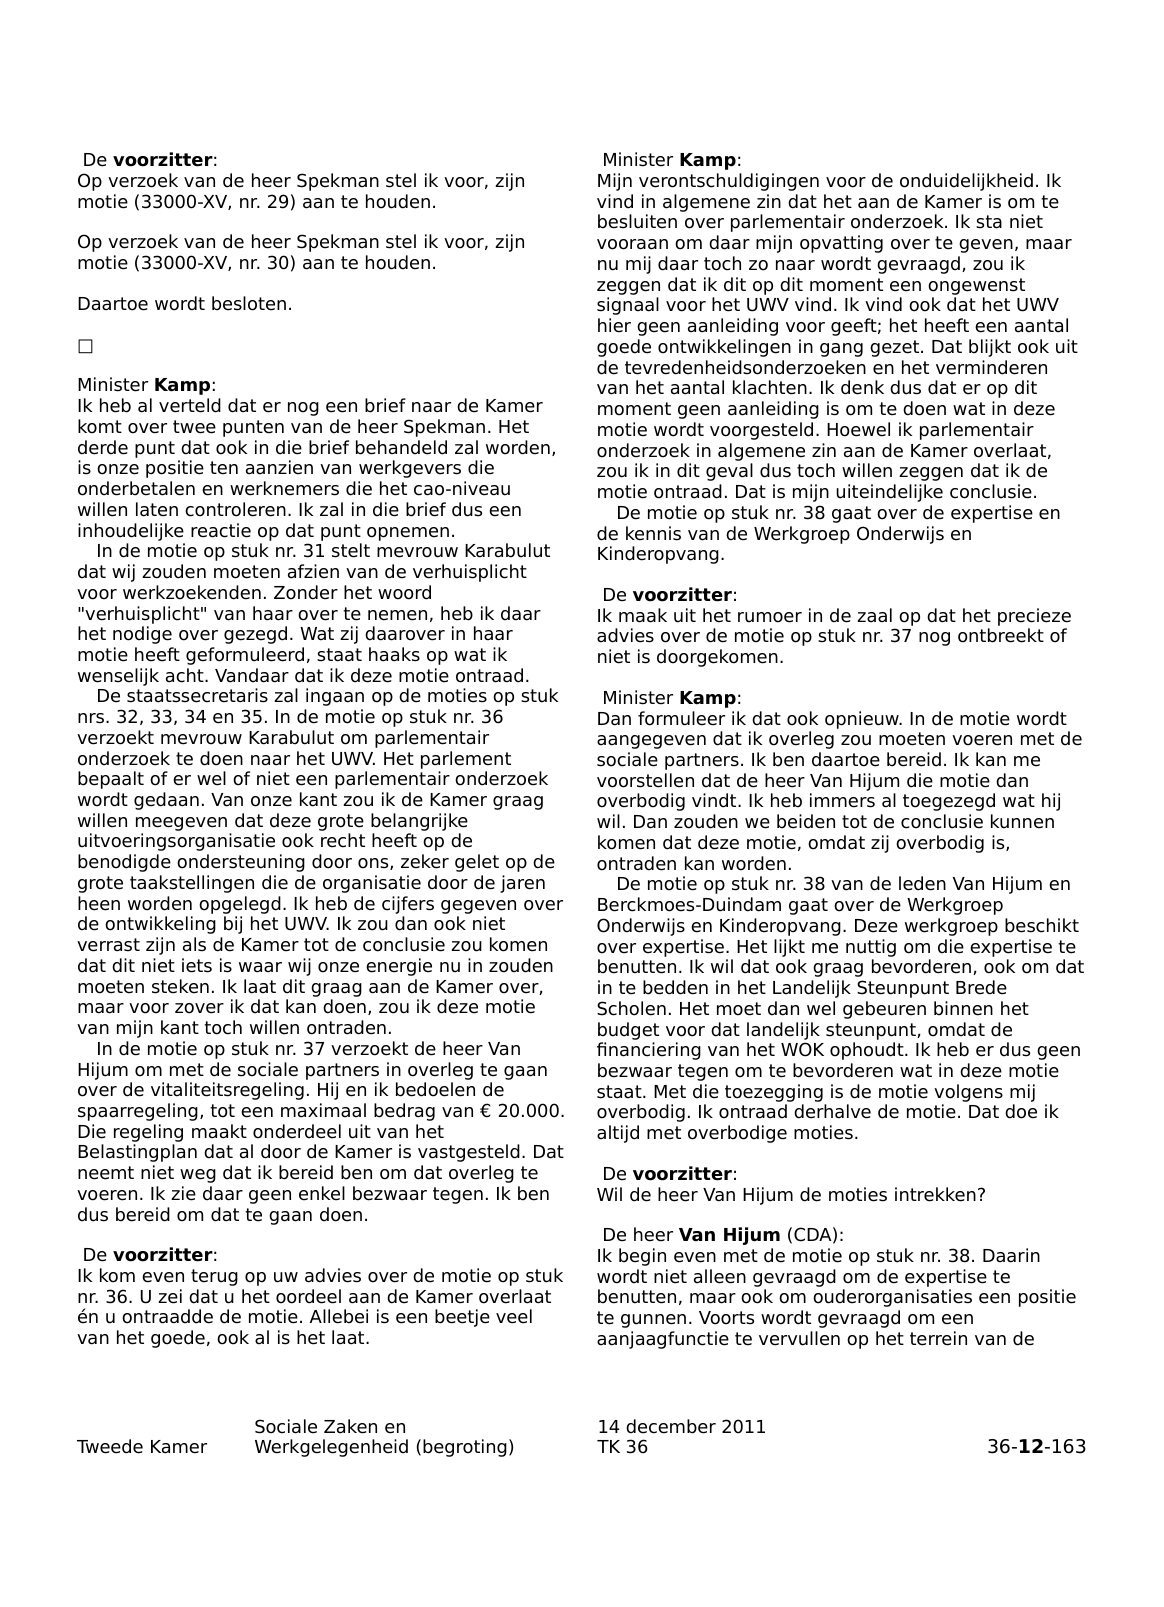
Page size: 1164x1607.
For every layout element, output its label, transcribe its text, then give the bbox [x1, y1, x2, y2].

text Dan formuleer ik dat ook opnieuw. In de motie wordt aangegeven dat ik overleg zou moeten voeren met de sociale partners. Ik ben daartoe bereid. Ik kan me voorstellen dat de heer Van Hijum die motie dan overbodig vindt. Ik heb immers al toegezegd wat hij wil. Dan zouden we beiden tot de conclusie kunnen komen dat deze motie, omdat zij overbodig is, ontraden kan worden. [596, 708, 1087, 874]
text De staatssecretaris zal ingaan op de moties op stuk nrs. 32, 33, 34 en 35. In de motie op stuk nr. 36 verzoekt mevrouw Karabulut om parlementair onderzoek te doen naar het UWV. Het parlement bepaalt of er wel of niet een parlementair onderzoek wordt gedaan. Van onze kant zou ik de Kamer graag willen meegeven dat deze grote belangrijke uitvoeringsorganisatie ook recht heeft op de benodigde ondersteuning door ons, zeker gelet op de grote taakstellingen die de organisatie door de jaren heen worden opgelegd. Ik heb de cijfers gegeven over de ontwikkeling bij het UWV. Ik zou dan ook niet verrast zijn als de Kamer tot de conclusie zou komen dat dit niet iets is waar wij onze energie nu in zouden moeten steken. Ik laat dit graag aan de Kamer over, maar voor zover ik dat kan doen, zou ik deze motie van mijn kant toch willen ontraden. [77, 686, 567, 1039]
text Minister Kamp: [77, 375, 567, 396]
text Wil de heer Van Hijum de moties intrekken? [596, 1184, 1087, 1205]
text Op verzoek van de heer Spekman stel ik voor, zijn motie (33000-XV, nr. 30) aan te houden. [77, 232, 567, 274]
text Ik maak uit het rumoer in de zaal op dat het precieze advies over de motie op stuk nr. 37 nog ontbreekt of niet is doorgekomen. [596, 606, 1087, 668]
text De heer Van Hijum (CDA): [596, 1225, 1087, 1246]
text □ [77, 334, 567, 355]
text De voorzitter: [596, 1164, 1087, 1184]
text De motie op stuk nr. 38 gaat over de expertise en de kennis van de Werkgroep Onderwijs en Kinderopvang. [596, 503, 1087, 565]
text De voorzitter: [77, 1245, 567, 1266]
text In de motie op stuk nr. 37 verzoekt de heer Van Hijum om met de sociale partners in overleg te gaan over de vitaliteitsregeling. Hij en ik bedoelen de spaarregeling, tot een maximaal bedrag van € 20.000. Die regeling maakt onderdeel uit van het Belastingplan dat al door de Kamer is vastgesteld. Dat neemt niet weg dat ik bereid ben om dat overleg te voeren. Ik zie daar geen enkel bezwaar tegen. Ik ben dus bereid om dat te gaan doen. [77, 1039, 567, 1225]
text In de motie op stuk nr. 31 stelt mevrouw Karabulut dat wij zouden moeten afzien van de verhuisplicht voor werkzoekenden. Zonder het woord "verhuisplicht" van haar over te nemen, heb ik daar het nodige over gezegd. Wat zij daarover in haar motie heeft geformuleerd, staat haaks op wat ik wenselijk acht. Vandaar dat ik deze motie ontraad. [77, 541, 567, 686]
text De voorzitter: [77, 150, 567, 171]
text Op verzoek van de heer Spekman stel ik voor, zijn motie (33000-XV, nr. 29) aan te houden. [77, 171, 567, 212]
text Ik heb al verteld dat er nog een brief naar de Kamer komt over twee punten van de heer Spekman. Het derde punt dat ook in die brief behandeld zal worden, is onze positie ten aanzien van werkgevers die onderbetalen en werknemers die het cao-niveau willen laten controleren. Ik zal in die brief dus een inhoudelijke reactie op dat punt opnemen. [77, 396, 567, 541]
text Mijn verontschuldigingen voor de onduidelijkheid. Ik vind in algemene zin dat het aan de Kamer is om te besluiten over parlementair onderzoek. Ik sta niet vooraan om daar mijn opvatting over te geven, maar nu mij daar toch zo naar wordt gevraagd, zou ik zeggen dat ik dit op dit moment een ongewenst signaal voor het UWV vind. Ik vind ook dat het UWV hier geen aanleiding voor geeft; het heeft een aantal goede ontwikkelingen in gang gezet. Dat blijkt ook uit de tevredenheidsonderzoeken en het verminderen van het aantal klachten. Ik denk dus dat er op dit moment geen aanleiding is om te doen wat in deze motie wordt voorgesteld. Hoewel ik parlementair onderzoek in algemene zin aan de Kamer overlaat, zou ik in dit geval dus toch willen zeggen dat ik de motie ontraad. Dat is mijn uiteindelijke conclusie. [596, 171, 1087, 503]
text Ik kom even terug op uw advies over de motie op stuk nr. 36. U zei dat u het oordeel aan de Kamer overlaat én u ontraadde de motie. Allebei is een beetje veel van het goede, ook al is het laat. [77, 1266, 567, 1349]
text Minister Kamp: [596, 150, 1087, 171]
text Daartoe wordt besloten. [77, 294, 567, 314]
text De motie op stuk nr. 38 van de leden Van Hijum en Berckmoes-Duindam gaat over de Werkgroep Onderwijs en Kinderopvang. Deze werkgroep beschikt over expertise. Het lijkt me nuttig om die expertise te benutten. Ik wil dat ook graag bevorderen, ook om dat in te bedden in het Landelijk Steunpunt Brede Scholen. Het moet dan wel gebeuren binnen het budget voor dat landelijk steunpunt, omdat de financiering van het WOK ophoudt. Ik heb er dus geen bezwaar tegen om te bevorderen wat in deze motie staat. Met die toezegging is de motie volgens mij overbodig. Ik ontraad derhalve de motie. Dat doe ik altijd met overbodige moties. [596, 874, 1087, 1144]
text Minister Kamp: [596, 688, 1087, 708]
text Ik begin even met de motie op stuk nr. 38. Daarin wordt niet alleen gevraagd om de expertise te benutten, maar ook om ouderorganisaties een positie te gunnen. Voorts wordt gevraagd om een aanjaagfunctie te vervullen op het terrein van de [596, 1246, 1087, 1349]
text De voorzitter: [596, 585, 1087, 606]
